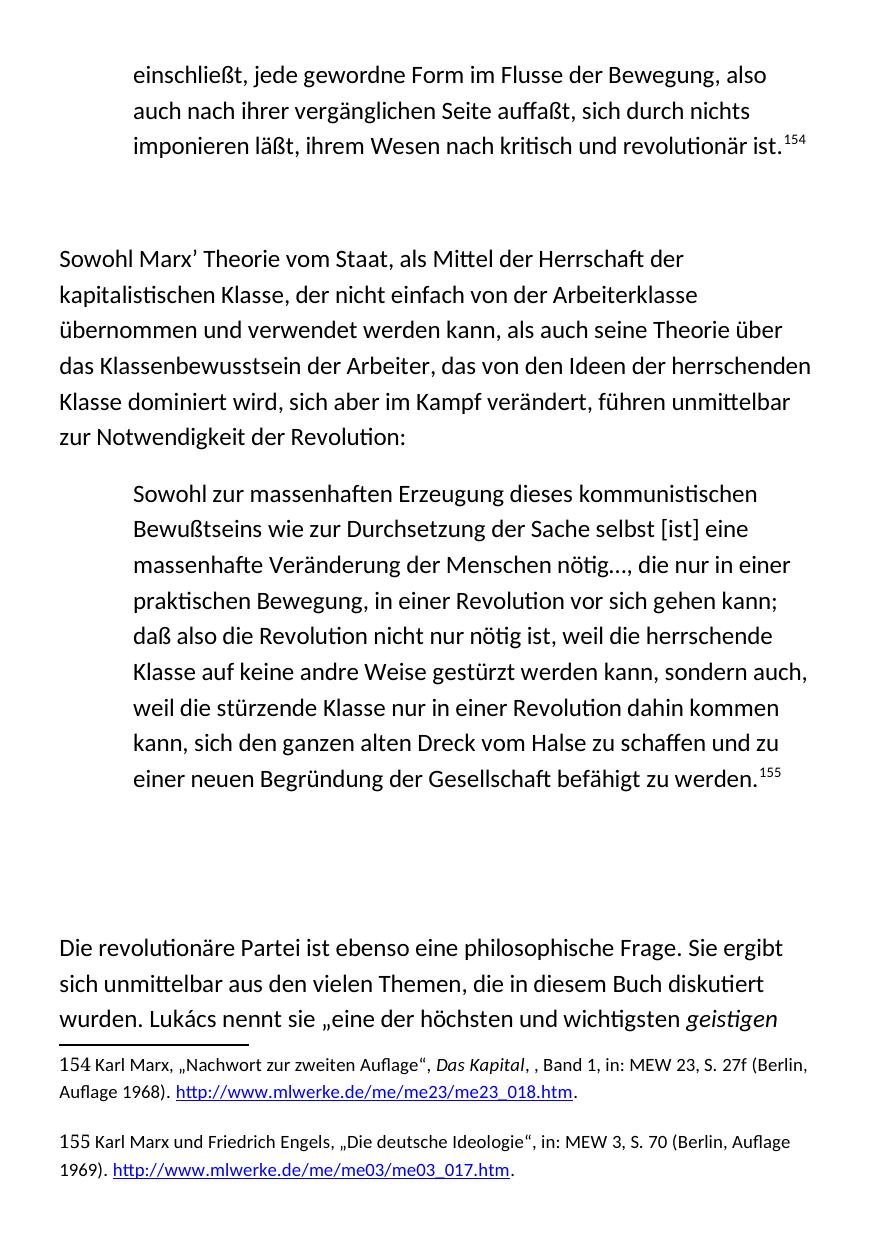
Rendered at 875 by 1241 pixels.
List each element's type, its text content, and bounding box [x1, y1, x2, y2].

text Karl Marx und Friedrich Engels, „Die deutsche Ideologie“, in: MEW 3, S. 70 (Berlin, Auflage 1969). http://www.mlwerke.de/me/me03/me03_017.htm. [59, 1128, 815, 1181]
text Karl Marx, „Nachwort zur zweiten Auflage“, Das Kapital, , Band 1, in: MEW 23, S. 27f (Berlin, Auflage 1968). http://www.mlwerke.de/me/me23/me23_018.htm. [59, 1051, 815, 1104]
text einschließt, jede gewordne Form im Flusse der Bewegung, also auch nach ihrer vergänglichen Seite auffaßt, sich durch nichts imponieren läßt, ihrem Wesen nach kritisch und revolutionär ist. [133, 59, 815, 161]
text Sowohl Marx’ Theorie vom Staat, als Mittel der Herrschaft der kapitalistischen Klasse, der nicht einfach von der Arbeiterklasse übernommen und verwendet werden kann, als auch seine Theorie über das Klassenbewusstsein der Arbeiter, das von den Ideen der herrschenden Klasse dominiert wird, sich aber im Kampf verändert, führen unmittelbar zur Notwendigkeit der Revolution: [59, 243, 815, 452]
text Die revolutionäre Partei ist ebenso eine philosophische Frage. Sie ergibt sich unmittelbar aus den vielen Themen, die in diesem Buch diskutiert wurden. Lukács nennt sie „eine der höchsten und wichtigsten geistigen [59, 932, 815, 1034]
text Sowohl zur massenhaften Erzeugung dieses kommunistischen Bewußtseins wie zur Durchsetzung der Sache selbst [ist] eine massenhafte Veränderung der Menschen nötig…, die nur in einer praktischen Bewegung, in einer Revolution vor sich gehen kann; daß also die Revolution nicht nur nötig ist, weil die herrschende Klasse auf keine andre Weise gestürzt werden kann, sondern auch, weil die stürzende Klasse nur in einer Revolution dahin kommen kann, sich den ganzen alten Dreck vom Halse zu schaffen und zu einer neuen Begründung der Gesellschaft befähigt zu werden. [133, 478, 815, 794]
